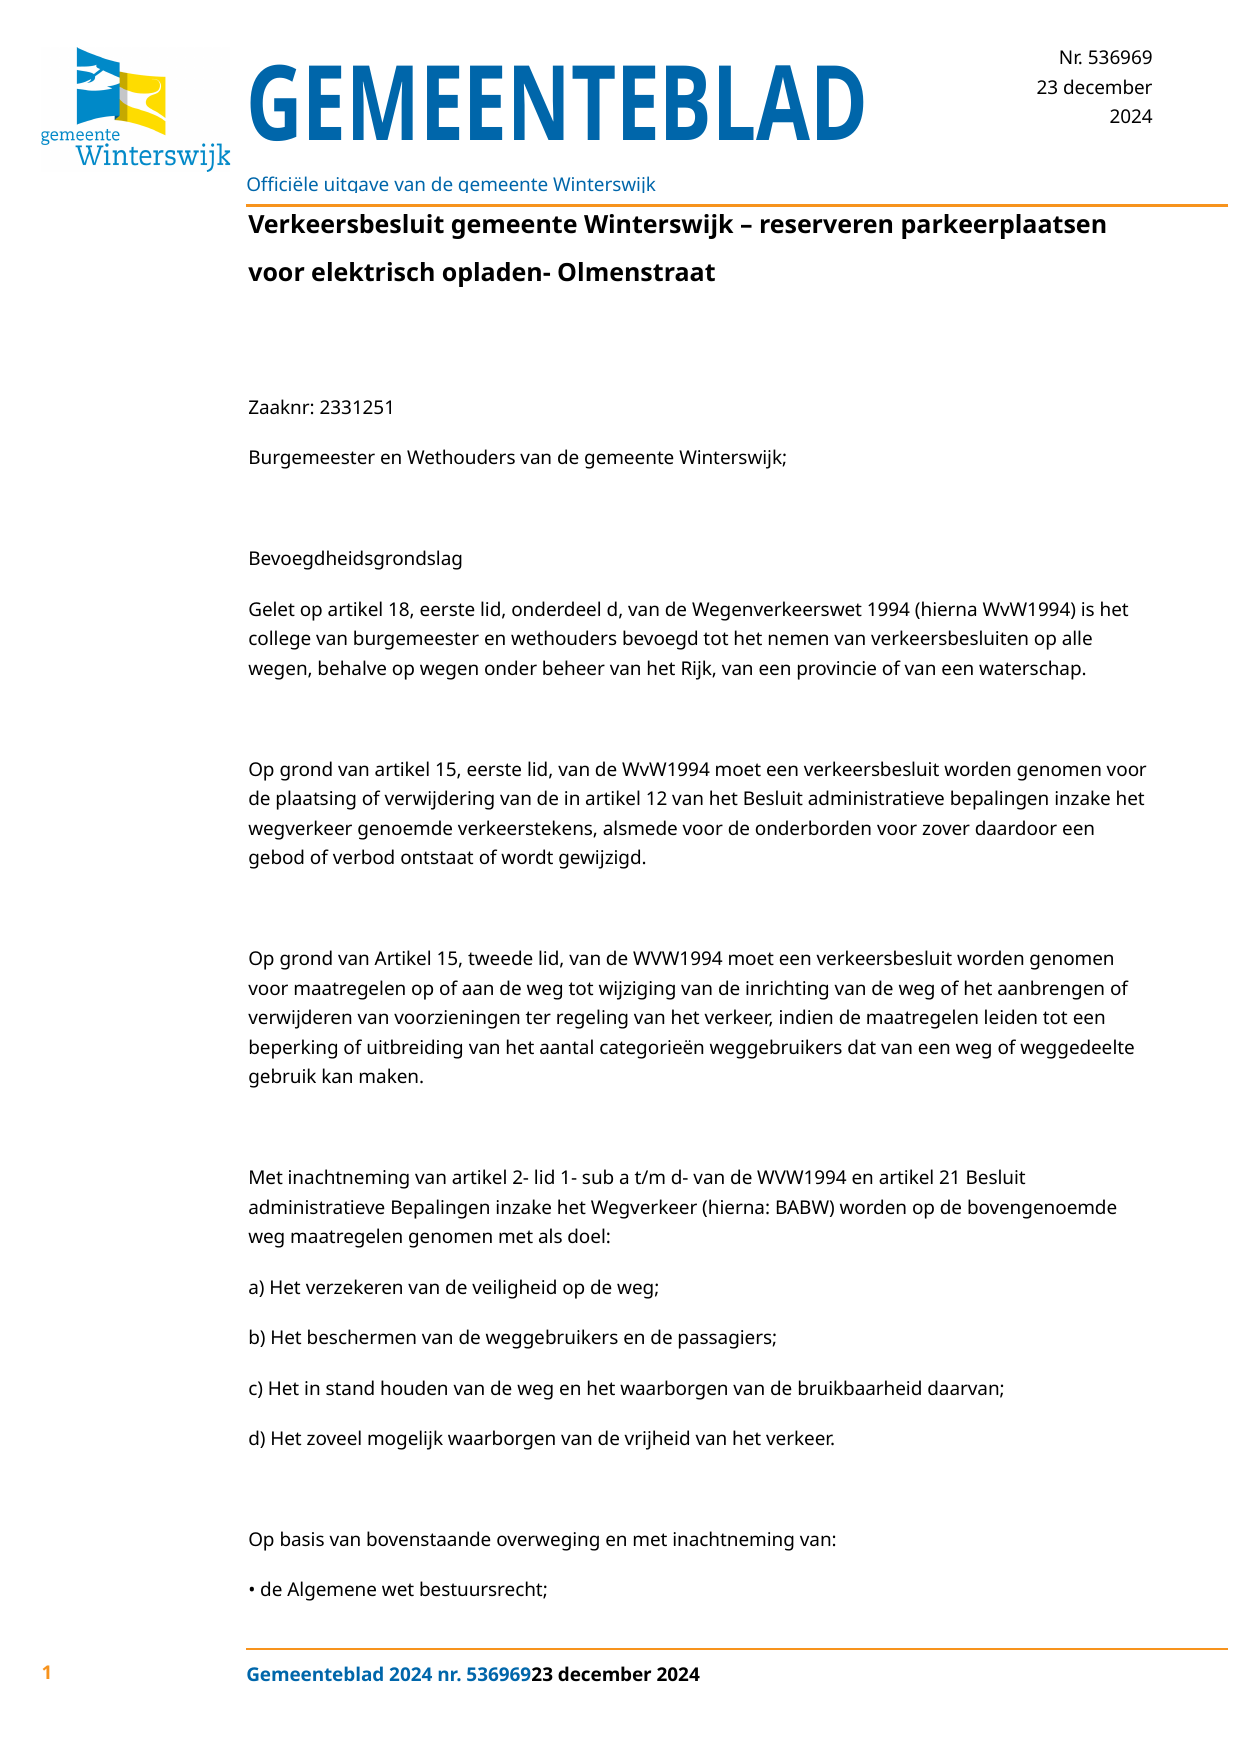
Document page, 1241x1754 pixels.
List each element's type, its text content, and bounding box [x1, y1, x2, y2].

text Op grond van Artikel 15, tweede lid, van de WVW1994 moet een verkeersbesluit worden genomen voor maatregelen op of aan de weg tot wijziging van de inrichting van de weg of het aanbrengen of verwijderen van voorzieningen ter regeling van het verkeer, indien de maatregelen leiden tot een beperking of uitbreiding van het aantal categorieën weggebruikers dat van een weg of weggedeelte gebruik kan maken. [248, 945, 1152, 1089]
text c) Het in stand houden van de weg en het waarborgen van de bruikbaarheid daarvan; [248, 1375, 1152, 1401]
text Verkeersbesluit gemeente Winterswijk – reserveren parkeerplaatsen voor elektrisch opladen- Olmenstraat [248, 207, 1152, 288]
text Gelet op artikel 18, eerste lid, onderdeel d, van de Wegenverkeerswet 1994 (hierna WvW1994) is het college van burgemeester en wethouders bevoegd tot het nemen van verkeersbesluiten op alle wegen, behalve op wegen onder beheer van het Rijk, van een provincie of van een waterschap. [248, 596, 1152, 681]
picture [225, 153, 231, 162]
text Burgemeester en Wethouders van de gemeente Winterswijk; [248, 444, 1152, 470]
text Op basis van bovenstaande overweging en met inachtneming van: [248, 1526, 1152, 1552]
text b) Het beschermen van de weggebruikers en de passagiers; [248, 1324, 1152, 1350]
text Met inachtneming van artikel 2- lid 1- sub a t/m d- van de WVW1994 en artikel 21 Besluit administratieve Bepalingen inzake het Wegverkeer (hierna: BABW) worden op de bovengenoemde weg maatregelen genomen met als doel: [248, 1164, 1152, 1249]
text a) Het verzekeren van de veiligheid op de weg; [248, 1274, 1152, 1300]
text Op grond van artikel 15, eerste lid, van de WvW1994 moet een verkeersbesluit worden genomen voor de plaatsing of verwijdering van de in artikel 12 van het Besluit administratieve bepalingen inzake het wegverkeer genoemde verkeerstekens, alsmede voor de onderborden voor zover daardoor een gebod of verbod ontstaat of wordt gewijzigd. [248, 756, 1152, 870]
text d) Het zoveel mogelijk waarborgen van de vrijheid van het verkeer. [248, 1425, 1152, 1451]
text Zaaknr: 2331251 [248, 394, 1152, 420]
text • de Algemene wet bestuursrecht; [248, 1577, 1152, 1602]
picture [41, 47, 231, 172]
text Bevoegdheidsgrondslag [248, 545, 1152, 571]
